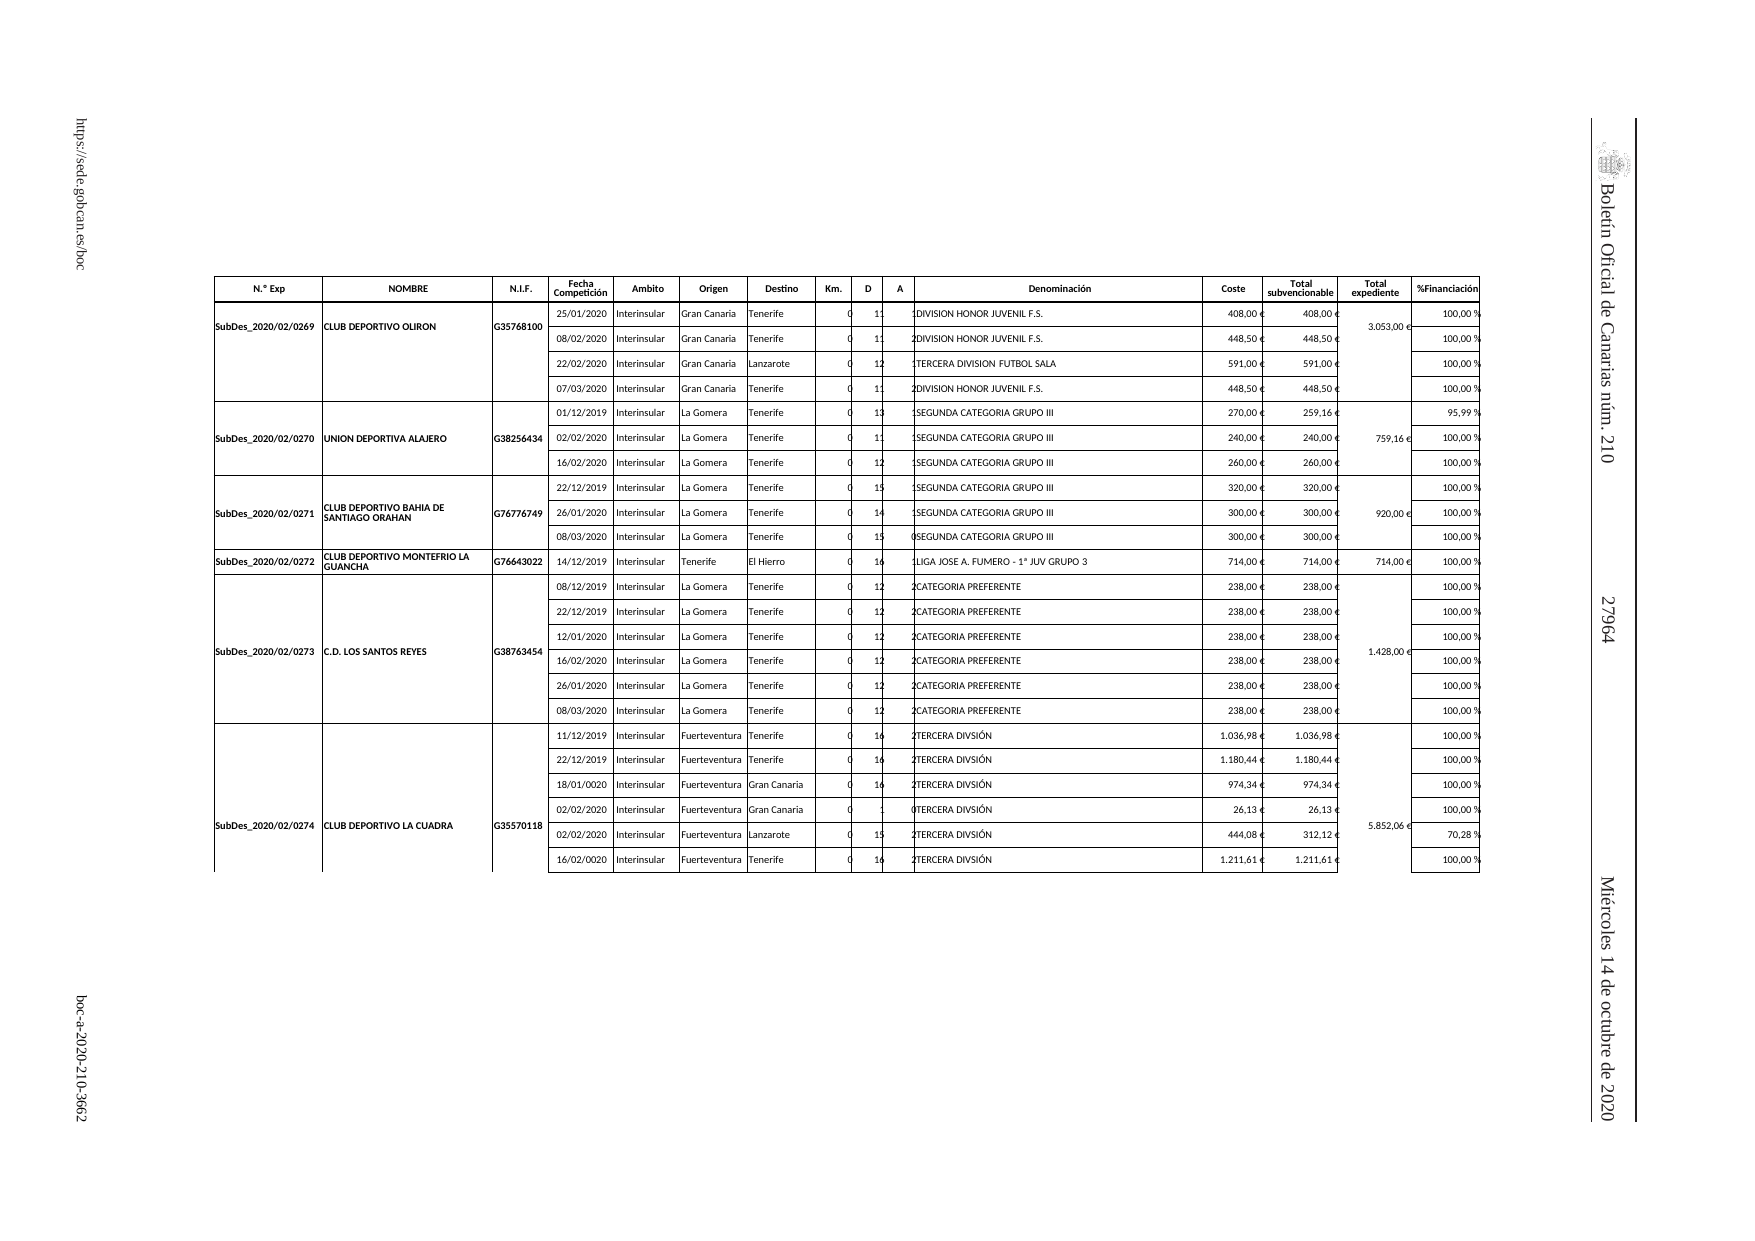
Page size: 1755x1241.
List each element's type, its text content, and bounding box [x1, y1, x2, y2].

table_cell 15 [852, 823, 882, 847]
table_cell 1 [852, 798, 882, 822]
table_cell 1.180,44 € [1263, 749, 1337, 772]
table_cell Tenerife [748, 848, 815, 872]
table_cell 0 [816, 749, 851, 772]
table_cell 0 [816, 526, 851, 549]
table_cell 1 [883, 501, 914, 524]
table_cell 16 [852, 848, 882, 872]
table_cell 22/12/2019 [549, 749, 613, 772]
table_cell 07/03/2020 [549, 377, 613, 401]
table_cell Interinsular [614, 426, 679, 450]
table_cell 1.211,61 € [1263, 848, 1337, 872]
table_cell SEGUNDA CATEGORIA GRUPO III [915, 476, 1202, 500]
table_cell LIGA JOSE A. FUMERO ‐ 1ª JUV GRUPO 3 [915, 550, 1202, 574]
text Boletín Oficial de Canarias núm. 210 [1598, 183, 1618, 464]
table_cell 02/02/2020 [549, 823, 613, 847]
table_header NOMBRE [323, 277, 492, 301]
table_cell SubDes_2020/02/0270 [215, 402, 322, 475]
table_cell 238,00 € [1203, 625, 1262, 648]
table_cell Fuerteventura [680, 749, 747, 772]
table_cell 2 [883, 848, 914, 872]
table_cell 100,00 % [1412, 724, 1479, 748]
table_cell 2 [883, 699, 914, 723]
table_header Denominación [915, 277, 1202, 301]
table_cell La Gomera [680, 451, 747, 475]
table_cell G35768100 [493, 303, 548, 401]
table_cell 448,50 € [1203, 377, 1262, 401]
table_cell 2 [883, 724, 914, 748]
table_cell 2 [883, 377, 914, 401]
table_cell CATEGORIA PREFERENTE [915, 650, 1202, 673]
table_cell Tenerife [748, 526, 815, 549]
table_cell 0 [816, 823, 851, 847]
table_cell 714,00 € [1338, 550, 1411, 574]
table_cell 408,00 € [1203, 303, 1262, 326]
table_cell 16 [852, 724, 882, 748]
table_cell La Gomera [680, 625, 747, 648]
table_cell Interinsular [614, 575, 679, 599]
table_cell Tenerife [748, 402, 815, 425]
table_cell 974,34 € [1203, 774, 1262, 797]
table_cell 1.180,44 € [1203, 749, 1262, 772]
table_cell La Gomera [680, 699, 747, 723]
table_cell 11 [852, 303, 882, 326]
table_cell 100,00 % [1412, 476, 1479, 500]
table_cell 1 [883, 402, 914, 425]
table_cell La Gomera [680, 526, 747, 549]
table_cell Gran Canaria [680, 352, 747, 376]
table_cell 2 [883, 674, 914, 698]
table_cell La Gomera [680, 402, 747, 425]
table_cell 12 [852, 600, 882, 624]
table_cell Tenerife [748, 501, 815, 524]
table_cell 15 [852, 476, 882, 500]
table_header Total expediente [1338, 277, 1411, 301]
table_cell Gran Canaria [748, 774, 815, 797]
table_cell Interinsular [614, 625, 679, 648]
table_cell 08/12/2019 [549, 575, 613, 599]
table_cell TERCERA DIVSIÓN [915, 749, 1202, 772]
table_cell 1.211,61 € [1203, 848, 1262, 872]
table_cell Lanzarote [748, 823, 815, 847]
text Miércoles 14 de octubre de 2020 [1598, 876, 1618, 1124]
table_cell 320,00 € [1263, 476, 1337, 500]
table_header Origen [680, 277, 747, 301]
table_cell G76776749 [493, 476, 548, 549]
table_cell Interinsular [614, 650, 679, 673]
table_cell 974,34 € [1263, 774, 1337, 797]
table_cell 100,00 % [1412, 848, 1479, 872]
table_cell 100,00 % [1412, 798, 1479, 822]
table_cell 2 [883, 625, 914, 648]
table_cell Interinsular [614, 798, 679, 822]
text https://sede.gobcan.es/boc [73, 118, 90, 273]
table_cell 238,00 € [1263, 575, 1337, 599]
table_cell 2 [883, 327, 914, 351]
table_header Coste [1203, 277, 1262, 301]
table_cell Interinsular [614, 402, 679, 425]
table_cell G38256434 [493, 402, 548, 475]
table_cell 259,16 € [1263, 402, 1337, 425]
table_cell 0 [816, 327, 851, 351]
table_cell 238,00 € [1263, 699, 1337, 723]
table_cell La Gomera [680, 600, 747, 624]
table_cell Gran Canaria [680, 327, 747, 351]
table_cell 13 [852, 402, 882, 425]
table_cell 1 [883, 476, 914, 500]
table_cell Tenerife [748, 476, 815, 500]
table_header Km. [816, 277, 851, 301]
table_cell Interinsular [614, 303, 679, 326]
table_cell 0 [816, 848, 851, 872]
table_cell 0 [816, 501, 851, 524]
table_cell 408,00 € [1263, 303, 1337, 326]
table_cell La Gomera [680, 476, 747, 500]
table_header Destino [748, 277, 815, 301]
table_cell G38763454 [493, 575, 548, 723]
table_cell 759,16 € [1338, 402, 1411, 475]
table_cell DIVISION HONOR JUVENIL F.S. [915, 377, 1202, 401]
table_header N.º Exp [215, 277, 322, 301]
table_cell 0 [816, 550, 851, 574]
table_cell Interinsular [614, 848, 679, 872]
table_cell 448,50 € [1263, 327, 1337, 351]
table_cell SubDes_2020/02/0273 [215, 575, 322, 723]
table_cell 26/01/2020 [549, 674, 613, 698]
table_cell 3.053,00 € [1338, 303, 1411, 401]
table_cell 260,00 € [1263, 451, 1337, 475]
table_cell 5.852,06 € [1338, 724, 1411, 872]
table_cell Tenerife [748, 699, 815, 723]
table_cell Interinsular [614, 501, 679, 524]
table_cell 2 [883, 600, 914, 624]
table_cell 238,00 € [1263, 625, 1337, 648]
table_cell 100,00 % [1412, 699, 1479, 723]
table_cell Tenerife [748, 749, 815, 772]
table_cell SubDes_2020/02/0269 [215, 303, 322, 401]
table_cell 300,00 € [1263, 501, 1337, 524]
table_cell Lanzarote [748, 352, 815, 376]
table_cell 02/02/2020 [549, 426, 613, 450]
table_cell Tenerife [748, 600, 815, 624]
table_cell 1 [883, 451, 914, 475]
table_cell 02/02/2020 [549, 798, 613, 822]
table_cell 0 [816, 426, 851, 450]
table_cell 0 [816, 451, 851, 475]
table_cell 2 [883, 575, 914, 599]
table_cell Fuerteventura [680, 774, 747, 797]
table_cell Interinsular [614, 352, 679, 376]
table_cell 238,00 € [1203, 575, 1262, 599]
table_cell 0 [816, 575, 851, 599]
table_cell Tenerife [680, 550, 747, 574]
table_header %Financiación [1412, 277, 1479, 301]
table_cell C.D. LOS SANTOS REYES [323, 575, 492, 723]
table_cell 12 [852, 650, 882, 673]
table_cell Interinsular [614, 600, 679, 624]
table_cell 0 [816, 674, 851, 698]
table_header A [883, 277, 914, 301]
table_cell 100,00 % [1412, 575, 1479, 599]
table_cell 260,00 € [1203, 451, 1262, 475]
table_cell 300,00 € [1203, 526, 1262, 549]
table_cell 22/12/2019 [549, 476, 613, 500]
table_cell 12 [852, 451, 882, 475]
table_cell SEGUNDA CATEGORIA GRUPO III [915, 451, 1202, 475]
table_cell 11/12/2019 [549, 724, 613, 748]
table_cell 2 [883, 650, 914, 673]
table_cell 12/01/2020 [549, 625, 613, 648]
table_cell Interinsular [614, 476, 679, 500]
table_cell Interinsular [614, 451, 679, 475]
table_cell 100,00 % [1412, 352, 1479, 376]
table_cell 0 [816, 650, 851, 673]
table_cell SEGUNDA CATEGORIA GRUPO III [915, 402, 1202, 425]
table_cell Fuerteventura [680, 848, 747, 872]
table_cell CATEGORIA PREFERENTE [915, 699, 1202, 723]
table_cell CLUB DEPORTIVO BAHIA DE SANTIAGO ORAHAN [323, 476, 492, 549]
table_header Total subvencionable [1263, 277, 1337, 301]
table_cell Tenerife [748, 625, 815, 648]
table_cell 591,00 € [1203, 352, 1262, 376]
table_cell 312,12 € [1263, 823, 1337, 847]
table_cell DIVISION HONOR JUVENIL F.S. [915, 303, 1202, 326]
table_cell 100,00 % [1412, 303, 1479, 326]
table_cell 591,00 € [1263, 352, 1337, 376]
table_cell 100,00 % [1412, 501, 1479, 524]
table_cell 714,00 € [1203, 550, 1262, 574]
table_cell 300,00 € [1203, 501, 1262, 524]
table_cell 26/01/2020 [549, 501, 613, 524]
table_cell 0 [816, 724, 851, 748]
table_cell El Hierro [748, 550, 815, 574]
table_cell 0 [816, 352, 851, 376]
table_cell 1 [883, 426, 914, 450]
table_cell Interinsular [614, 526, 679, 549]
table_cell DIVISION HONOR JUVENIL F.S. [915, 327, 1202, 351]
table_cell Interinsular [614, 823, 679, 847]
table_cell Interinsular [614, 749, 679, 772]
table_cell 2 [883, 749, 914, 772]
table_cell 11 [852, 377, 882, 401]
table_cell 300,00 € [1263, 526, 1337, 549]
table_cell La Gomera [680, 674, 747, 698]
table_cell 238,00 € [1203, 699, 1262, 723]
table_cell 100,00 % [1412, 451, 1479, 475]
table_cell Gran Canaria [680, 303, 747, 326]
table_cell 0 [816, 625, 851, 648]
table_cell 100,00 % [1412, 426, 1479, 450]
table_cell CATEGORIA PREFERENTE [915, 600, 1202, 624]
table_cell CLUB DEPORTIVO OLIRON [323, 303, 492, 401]
table_cell 16 [852, 749, 882, 772]
table_cell Tenerife [748, 327, 815, 351]
text 27964 [1598, 597, 1618, 646]
table_cell 15 [852, 526, 882, 549]
table_cell 26,13 € [1203, 798, 1262, 822]
table_cell 240,00 € [1263, 426, 1337, 450]
table_cell 0 [883, 526, 914, 549]
table_cell 12 [852, 699, 882, 723]
table_cell 22/02/2020 [549, 352, 613, 376]
table_cell Interinsular [614, 724, 679, 748]
table_cell 270,00 € [1203, 402, 1262, 425]
table_cell 100,00 % [1412, 774, 1479, 797]
table_cell 18/01/0020 [549, 774, 613, 797]
table_cell Interinsular [614, 550, 679, 574]
table_cell SEGUNDA CATEGORIA GRUPO III [915, 526, 1202, 549]
table_cell 1.036,98 € [1263, 724, 1337, 748]
table_cell Fuerteventura [680, 724, 747, 748]
table_cell Fuerteventura [680, 823, 747, 847]
table_cell Tenerife [748, 650, 815, 673]
table_cell CLUB DEPORTIVO MONTEFRIO LA GUANCHA [323, 550, 492, 574]
table_cell CATEGORIA PREFERENTE [915, 625, 1202, 648]
table_cell 2 [883, 774, 914, 797]
table_cell CATEGORIA PREFERENTE [915, 575, 1202, 599]
table_cell 95,99 % [1412, 402, 1479, 425]
table_cell 0 [816, 774, 851, 797]
table_header Ambito [614, 277, 679, 301]
table_cell SubDes_2020/02/0274 [215, 724, 322, 872]
table_cell 100,00 % [1412, 625, 1479, 648]
table_cell 0 [816, 798, 851, 822]
table_cell 2 [883, 823, 914, 847]
table_cell 238,00 € [1263, 650, 1337, 673]
table_cell 0 [816, 402, 851, 425]
table_cell TERCERA DIVISION FUTBOL SALA [915, 352, 1202, 376]
table_cell Tenerife [748, 303, 815, 326]
table_cell Tenerife [748, 674, 815, 698]
table_cell UNION DEPORTIVA ALAJERO [323, 402, 492, 475]
table_cell 238,00 € [1203, 600, 1262, 624]
table_cell 70,28 % [1412, 823, 1479, 847]
table_cell 26,13 € [1263, 798, 1337, 822]
table_cell 100,00 % [1412, 526, 1479, 549]
table_cell SubDes_2020/02/0272 [215, 550, 322, 574]
table_cell 08/03/2020 [549, 526, 613, 549]
table_cell 16/02/0020 [549, 848, 613, 872]
table_cell 100,00 % [1412, 377, 1479, 401]
table_cell 01/12/2019 [549, 402, 613, 425]
table_cell 12 [852, 674, 882, 698]
table_cell 238,00 € [1263, 674, 1337, 698]
table_cell 100,00 % [1412, 650, 1479, 673]
table_cell La Gomera [680, 426, 747, 450]
table_cell CLUB DEPORTIVO LA CUADRA [323, 724, 492, 872]
table_cell Interinsular [614, 327, 679, 351]
table_cell 444,08 € [1203, 823, 1262, 847]
table_cell 238,00 € [1203, 650, 1262, 673]
table_cell 25/01/2020 [549, 303, 613, 326]
table_cell 16 [852, 774, 882, 797]
table_cell CATEGORIA PREFERENTE [915, 674, 1202, 698]
table_cell Gran Canaria [680, 377, 747, 401]
table_cell 16/02/2020 [549, 451, 613, 475]
table_cell 16 [852, 550, 882, 574]
table_cell 12 [852, 352, 882, 376]
table_cell 920,00 € [1338, 476, 1411, 549]
table_cell Interinsular [614, 674, 679, 698]
table_cell TERCERA DIVSIÓN [915, 823, 1202, 847]
table_cell 11 [852, 426, 882, 450]
table_cell 08/02/2020 [549, 327, 613, 351]
table_cell 448,50 € [1203, 327, 1262, 351]
table_cell 1.428,00 € [1338, 575, 1411, 723]
table_cell 12 [852, 575, 882, 599]
table_cell Fuerteventura [680, 798, 747, 822]
text boc-a-2020-210-3662 [74, 995, 91, 1124]
table_cell 0 [816, 303, 851, 326]
table_cell Interinsular [614, 699, 679, 723]
table_cell 08/03/2020 [549, 699, 613, 723]
table_cell Tenerife [748, 377, 815, 401]
table_cell TERCERA DIVSIÓN [915, 774, 1202, 797]
table_cell 714,00 € [1263, 550, 1337, 574]
table_cell Interinsular [614, 774, 679, 797]
table_cell Tenerife [748, 451, 815, 475]
table_cell 0 [816, 600, 851, 624]
table_cell 0 [883, 798, 914, 822]
table_cell La Gomera [680, 575, 747, 599]
table_cell 100,00 % [1412, 674, 1479, 698]
table_cell TERCERA DIVSIÓN [915, 724, 1202, 748]
table_cell TERCERA DIVSIÓN [915, 848, 1202, 872]
table_cell SEGUNDA CATEGORIA GRUPO III [915, 426, 1202, 450]
table_cell SEGUNDA CATEGORIA GRUPO III [915, 501, 1202, 524]
table_cell 100,00 % [1412, 327, 1479, 351]
table_cell 16/02/2020 [549, 650, 613, 673]
table_cell Tenerife [748, 426, 815, 450]
table_cell 238,00 € [1263, 600, 1337, 624]
table_cell Tenerife [748, 724, 815, 748]
table_header N.I.F. [493, 277, 548, 301]
table_cell 100,00 % [1412, 550, 1479, 574]
table_header D [852, 277, 882, 301]
table_cell Interinsular [614, 377, 679, 401]
table_cell G76643022 [493, 550, 548, 574]
table_cell G35570118 [493, 724, 548, 872]
table_cell La Gomera [680, 501, 747, 524]
table_cell 0 [816, 377, 851, 401]
table_cell 0 [816, 476, 851, 500]
table_cell 240,00 € [1203, 426, 1262, 450]
table_cell 1 [883, 352, 914, 376]
table_cell 100,00 % [1412, 749, 1479, 772]
table_cell 448,50 € [1263, 377, 1337, 401]
table_cell 100,00 % [1412, 600, 1479, 624]
table_cell 14/12/2019 [549, 550, 613, 574]
table_header Fecha Competición [549, 277, 613, 301]
table_cell La Gomera [680, 650, 747, 673]
table_cell 14 [852, 501, 882, 524]
table_cell 0 [816, 699, 851, 723]
table_cell TERCERA DIVSIÓN [915, 798, 1202, 822]
table_cell Tenerife [748, 575, 815, 599]
table_cell 1.036,98 € [1203, 724, 1262, 748]
table_cell 1 [883, 303, 914, 326]
table_cell 22/12/2019 [549, 600, 613, 624]
table_cell 320,00 € [1203, 476, 1262, 500]
table_cell Gran Canaria [748, 798, 815, 822]
table_cell 11 [852, 327, 882, 351]
table_cell 238,00 € [1203, 674, 1262, 698]
table_cell 12 [852, 625, 882, 648]
table_cell SubDes_2020/02/0271 [215, 476, 322, 549]
table_cell 1 [883, 550, 914, 574]
